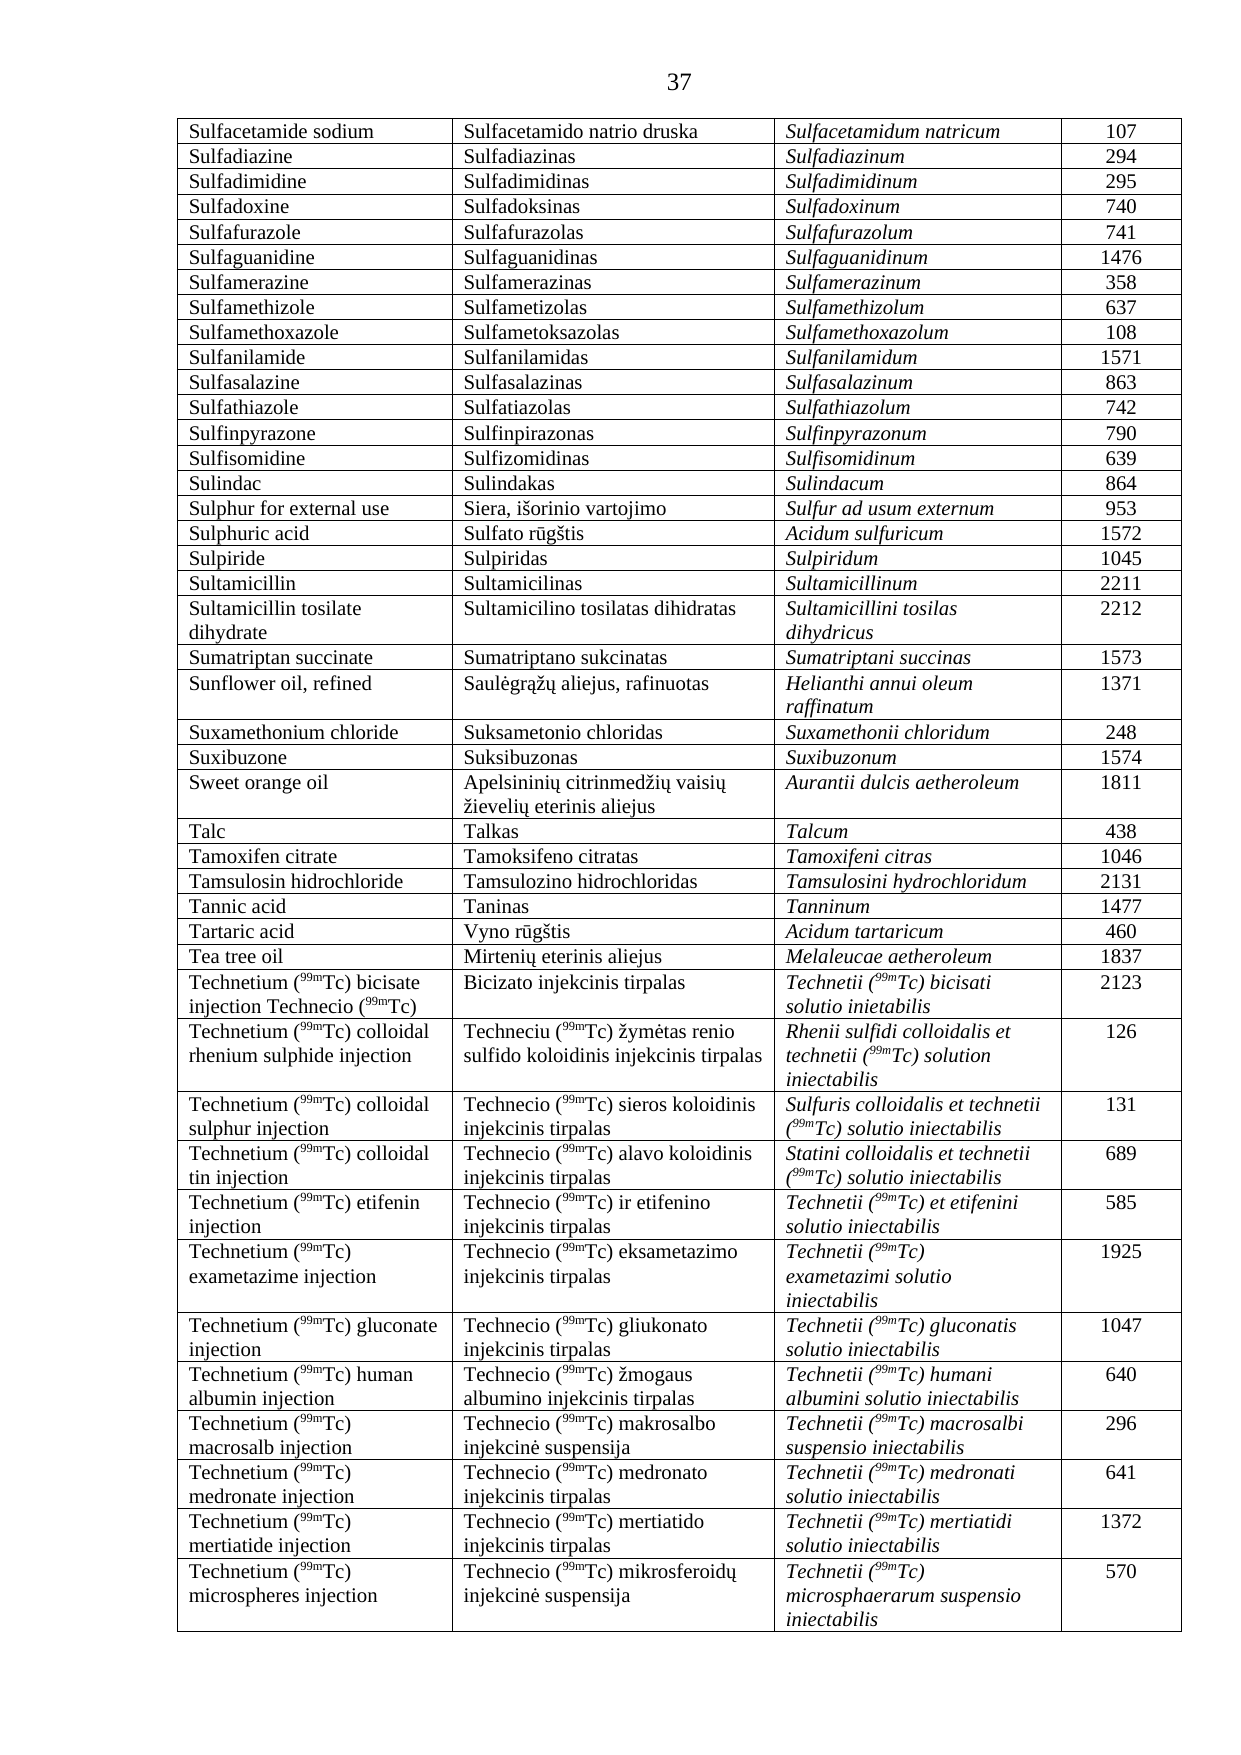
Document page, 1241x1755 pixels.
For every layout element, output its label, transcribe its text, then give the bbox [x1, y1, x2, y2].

table_cell Sulfamerazine [178, 270, 452, 294]
table_cell 637 [1062, 295, 1181, 319]
table_cell Technetium (99mTc) mertiatide injection [178, 1509, 452, 1557]
table_cell Sunflower oil, refined [178, 670, 452, 718]
table_cell 131 [1062, 1092, 1181, 1140]
table_cell Vyno rūgštis [453, 919, 774, 943]
table_cell 2123 [1062, 970, 1181, 1018]
table_cell 438 [1062, 819, 1181, 843]
table_cell Sulphur for external use [178, 496, 452, 520]
table_cell 294 [1062, 144, 1181, 168]
table_cell Talkas [453, 819, 774, 843]
table_cell Apelsininių citrinmedžių vaisių žievelių eterinis aliejus [453, 770, 774, 818]
table_cell 570 [1062, 1559, 1181, 1631]
table_cell Technecio (99mTc) ir etifenino injekcinis tirpalas [453, 1190, 774, 1238]
table_cell Tamoksifeno citratas [453, 844, 774, 868]
table_cell Aurantii dulcis aetheroleum [775, 770, 1061, 818]
table_cell Sweet orange oil [178, 770, 452, 818]
table_cell 1047 [1062, 1313, 1181, 1361]
table_cell Sulfadimidine [178, 169, 452, 193]
table_cell Sulfamethizolum [775, 295, 1061, 319]
table_cell Talcum [775, 819, 1061, 843]
table_cell Rhenii sulfidi colloidalis et technetii (99mTc) solution iniectabilis [775, 1019, 1061, 1091]
table_cell Sulfafurazolas [453, 220, 774, 244]
table_cell 742 [1062, 395, 1181, 419]
table_cell Sulfinpyrazone [178, 420, 452, 444]
table_cell Sulfamerazinum [775, 270, 1061, 294]
table_cell 1572 [1062, 521, 1181, 545]
table_cell 864 [1062, 471, 1181, 495]
table_cell Technetium (99mTc) macrosalb injection [178, 1411, 452, 1459]
table_cell Sulfadiazinas [453, 144, 774, 168]
table_cell 1811 [1062, 770, 1181, 818]
table_cell Technetii (99mTc) microsphaerarum suspensio iniectabilis [775, 1559, 1061, 1631]
table_cell Sulfadiazine [178, 144, 452, 168]
table_cell Acidum sulfuricum [775, 521, 1061, 545]
table_cell Sulindacum [775, 471, 1061, 495]
table_cell Tamoxifeni citras [775, 844, 1061, 868]
table_cell Sulfadoxine [178, 195, 452, 218]
table_cell 1476 [1062, 245, 1181, 269]
table_cell 295 [1062, 169, 1181, 193]
table_cell Sultamicillinum [775, 571, 1061, 595]
table_cell Technecio (99mTc) mertiatido injekcinis tirpalas [453, 1509, 774, 1557]
table_cell Technecio (99mTc) alavo koloidinis injekcinis tirpalas [453, 1141, 774, 1189]
table_cell Suksametonio chloridas [453, 720, 774, 744]
table_cell 641 [1062, 1460, 1181, 1508]
table_cell Tamsulosin hidrochloride [178, 869, 452, 893]
table_cell 1571 [1062, 345, 1181, 369]
table_cell Suxamethonii chloridum [775, 720, 1061, 744]
table_cell Sulfafurazole [178, 220, 452, 244]
table_cell Sulfadoksinas [453, 195, 774, 218]
table_cell Sulfamerazinas [453, 270, 774, 294]
table_cell 126 [1062, 1019, 1181, 1091]
table_cell Sulpiridas [453, 546, 774, 570]
table_cell Sultamicillin tosilate dihydrate [178, 596, 452, 644]
table_cell 1837 [1062, 945, 1181, 968]
table_cell 1371 [1062, 670, 1181, 718]
table_cell Technetii (99mTc) bicisati solutio inietabilis [775, 970, 1061, 1018]
table_cell Sulpiridum [775, 546, 1061, 570]
table_cell 585 [1062, 1190, 1181, 1238]
table_cell 1045 [1062, 546, 1181, 570]
table_cell Sulindakas [453, 471, 774, 495]
table_cell 460 [1062, 919, 1181, 943]
table_cell Sulfacetamide sodium [178, 119, 452, 143]
table_cell Mirtenių eterinis aliejus [453, 945, 774, 968]
table_cell Acidum tartaricum [775, 919, 1061, 943]
table_cell Sultamicilino tosilatas dihidratas [453, 596, 774, 644]
table_cell Technetii (99mTc) gluconatis solutio iniectabilis [775, 1313, 1061, 1361]
table_cell 1372 [1062, 1509, 1181, 1557]
table_cell Technecio (99mTc) mikrosferoidų injekcinė suspensija [453, 1559, 774, 1631]
table_cell Technetii (99mTc) exametazimi solutio iniectabilis [775, 1240, 1061, 1312]
table_cell Sulfacetamidum natricum [775, 119, 1061, 143]
table_cell Melaleucae aetheroleum [775, 945, 1061, 968]
table_cell Sulphuric acid [178, 521, 452, 545]
table_cell 639 [1062, 446, 1181, 469]
table_cell Technetii (99mTc) humani albumini solutio iniectabilis [775, 1362, 1061, 1410]
table_cell Technetii (99mTc) et etifenini solutio iniectabilis [775, 1190, 1061, 1238]
table_cell Sulfametizolas [453, 295, 774, 319]
table_cell 741 [1062, 220, 1181, 244]
table_cell Sulfaguanidinum [775, 245, 1061, 269]
table_cell Technetium (99mTc) medronate injection [178, 1460, 452, 1508]
table_cell 790 [1062, 420, 1181, 444]
table_cell 108 [1062, 320, 1181, 344]
table_cell Tanninum [775, 894, 1061, 918]
table_cell Sulfadoxinum [775, 195, 1061, 218]
table_cell Tamoxifen citrate [178, 844, 452, 868]
table_cell 358 [1062, 270, 1181, 294]
table_cell Technetii (99mTc) mertiatidi solutio iniectabilis [775, 1509, 1061, 1557]
table_cell 1477 [1062, 894, 1181, 918]
table_cell Sulfanilamide [178, 345, 452, 369]
table_cell Technetium (99mTc) microspheres injection [178, 1559, 452, 1631]
table_cell Sulpiride [178, 546, 452, 570]
table_cell Technetium (99mTc) colloidal rhenium sulphide injection [178, 1019, 452, 1091]
table_cell Saulėgrąžų aliejus, rafinuotas [453, 670, 774, 718]
table_cell Tamsulosini hydrochloridum [775, 869, 1061, 893]
table_cell Sumatriptan succinate [178, 645, 452, 669]
table_cell Sumatriptano sukcinatas [453, 645, 774, 669]
table_cell Talc [178, 819, 452, 843]
table_cell Sulfisomidinum [775, 446, 1061, 469]
table_cell Technetium (99mTc) colloidal tin injection [178, 1141, 452, 1189]
table_cell 1925 [1062, 1240, 1181, 1312]
table_cell Tartaric acid [178, 919, 452, 943]
table_cell 2211 [1062, 571, 1181, 595]
table_cell Tannic acid [178, 894, 452, 918]
table_cell Sulfacetamido natrio druska [453, 119, 774, 143]
table_cell Sulfadimidinum [775, 169, 1061, 193]
table_cell 2212 [1062, 596, 1181, 644]
table_cell 1046 [1062, 844, 1181, 868]
table_cell Sulfaguanidine [178, 245, 452, 269]
table_cell Technetium (99mTc) bicisate injection Technecio (99mTc) [178, 970, 452, 1018]
table_cell Techneciu (99mTc) žymėtas renio sulfido koloidinis injekcinis tirpalas [453, 1019, 774, 1091]
table_cell Technetii (99mTc) medronati solutio iniectabilis [775, 1460, 1061, 1508]
table_cell Technetium (99mTc) colloidal sulphur injection [178, 1092, 452, 1140]
table_cell Sulfasalazinum [775, 370, 1061, 394]
table_cell Technecio (99mTc) sieros koloidinis injekcinis tirpalas [453, 1092, 774, 1140]
table_cell Sulfadiazinum [775, 144, 1061, 168]
table_cell Suxibuzonum [775, 745, 1061, 769]
table_cell Helianthi annui oleum raffinatum [775, 670, 1061, 718]
table_cell Suxamethonium chloride [178, 720, 452, 744]
table_cell Sumatriptani succinas [775, 645, 1061, 669]
table_cell Sultamicillin [178, 571, 452, 595]
table_cell Sulfanilamidas [453, 345, 774, 369]
table_cell Sulfadimidinas [453, 169, 774, 193]
table_cell Sulfamethoxazole [178, 320, 452, 344]
table_cell Technecio (99mTc) žmogaus albumino injekcinis tirpalas [453, 1362, 774, 1410]
table_cell Technetii (99mTc) macrosalbi suspensio iniectabilis [775, 1411, 1061, 1459]
table_cell Suxibuzone [178, 745, 452, 769]
table_cell Sulfasalazinas [453, 370, 774, 394]
table_cell Sulfuris colloidalis et technetii (99mTc) solutio iniectabilis [775, 1092, 1061, 1140]
table_cell Sulfinpirazonas [453, 420, 774, 444]
table_cell Sultamicillini tosilas dihydricus [775, 596, 1061, 644]
table_cell Sulfizomidinas [453, 446, 774, 469]
table_cell Sulfathiazolum [775, 395, 1061, 419]
table_cell Sulfamethoxazolum [775, 320, 1061, 344]
table_cell Technecio (99mTc) gliukonato injekcinis tirpalas [453, 1313, 774, 1361]
table_cell 953 [1062, 496, 1181, 520]
table_cell 863 [1062, 370, 1181, 394]
table_cell Sulindac [178, 471, 452, 495]
table_cell 248 [1062, 720, 1181, 744]
table_cell Bicizato injekcinis tirpalas [453, 970, 774, 1018]
table_cell Statini colloidalis et technetii (99mTc) solutio iniectabilis [775, 1141, 1061, 1189]
table_cell Sulfanilamidum [775, 345, 1061, 369]
table_cell Sultamicilinas [453, 571, 774, 595]
table_cell Sulfasalazine [178, 370, 452, 394]
table_cell Sulfafurazolum [775, 220, 1061, 244]
table_cell Technetium (99mTc) gluconate injection [178, 1313, 452, 1361]
table_cell 2131 [1062, 869, 1181, 893]
table_cell Sulfato rūgštis [453, 521, 774, 545]
table_cell Tea tree oil [178, 945, 452, 968]
table_cell Technetium (99mTc) exametazime injection [178, 1240, 452, 1312]
table_cell 1573 [1062, 645, 1181, 669]
table_cell 1574 [1062, 745, 1181, 769]
table_cell Tamsulozino hidrochloridas [453, 869, 774, 893]
table_cell Sulfamethizole [178, 295, 452, 319]
table_cell 689 [1062, 1141, 1181, 1189]
table_cell Suksibuzonas [453, 745, 774, 769]
table_cell Taninas [453, 894, 774, 918]
table_cell Sulfur ad usum externum [775, 496, 1061, 520]
table_cell 296 [1062, 1411, 1181, 1459]
table_cell Sulfametoksazolas [453, 320, 774, 344]
table_cell Technecio (99mTc) medronato injekcinis tirpalas [453, 1460, 774, 1508]
table_cell Technecio (99mTc) eksametazimo injekcinis tirpalas [453, 1240, 774, 1312]
table_cell 640 [1062, 1362, 1181, 1410]
table_cell Siera, išorinio vartojimo [453, 496, 774, 520]
table_cell Sulfatiazolas [453, 395, 774, 419]
table_cell Sulfathiazole [178, 395, 452, 419]
table_cell Technetium (99mTc) etifenin injection [178, 1190, 452, 1238]
table_cell Sulfisomidine [178, 446, 452, 469]
table_cell Technetium (99mTc) human albumin injection [178, 1362, 452, 1410]
table_cell Sulfaguanidinas [453, 245, 774, 269]
table_cell Technecio (99mTc) makrosalbo injekcinė suspensija [453, 1411, 774, 1459]
table_cell 740 [1062, 195, 1181, 218]
table_cell Sulfinpyrazonum [775, 420, 1061, 444]
table_cell 107 [1062, 119, 1181, 143]
